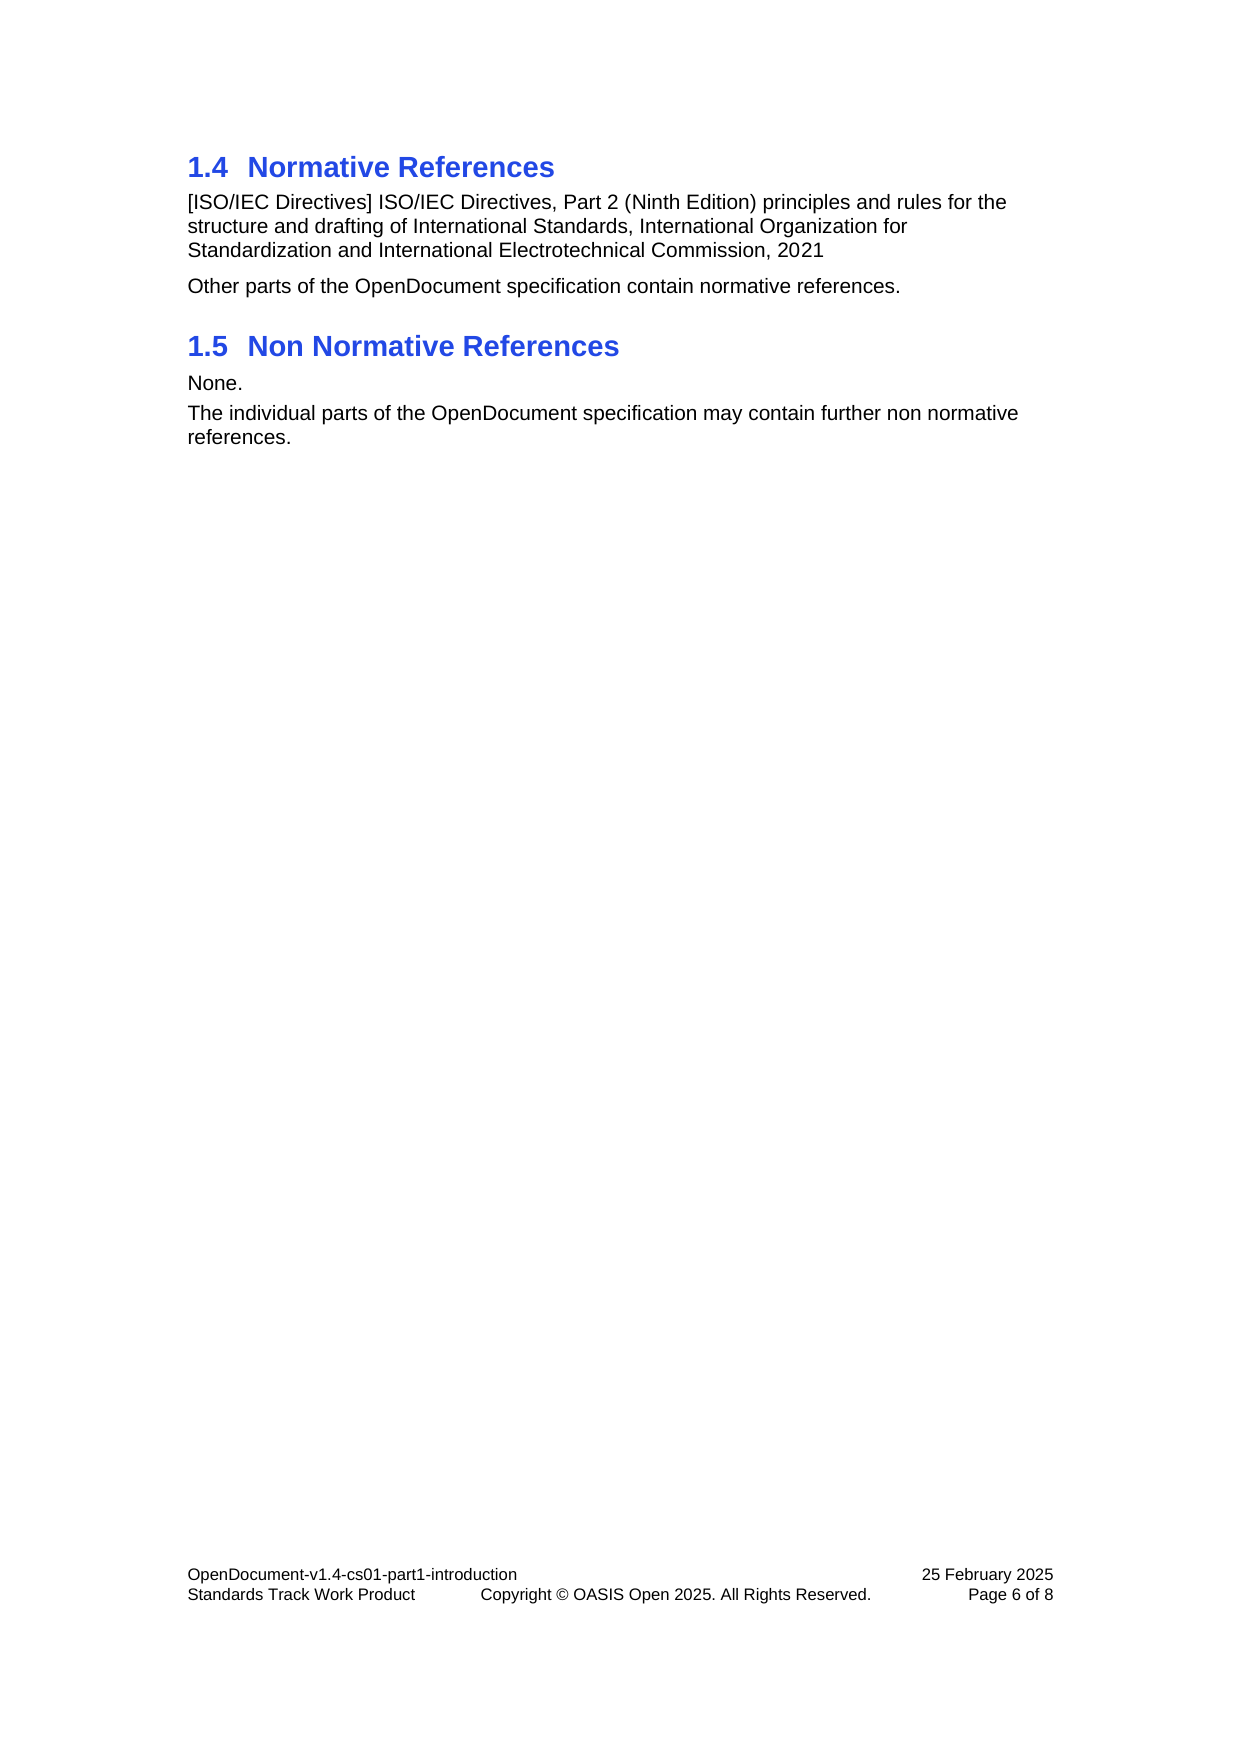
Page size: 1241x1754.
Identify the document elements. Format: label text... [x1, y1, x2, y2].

text The individual parts of the OpenDocument specification may contain further non normative references. [187, 401, 1053, 449]
text Other parts of the OpenDocument specification contain normative references. [187, 273, 1053, 297]
text None. [187, 371, 1053, 395]
subtitle Non Normative References [187, 328, 1053, 362]
subtitle Normative References [187, 150, 1053, 183]
text [ISO/IEC Directives] ISO/IEC Directives, Part 2 (Ninth Edition) principles and rules for the structure and drafting of International Standards, International Organization for Standardization and International Electrotechnical Commission, 2021 [187, 189, 1053, 261]
